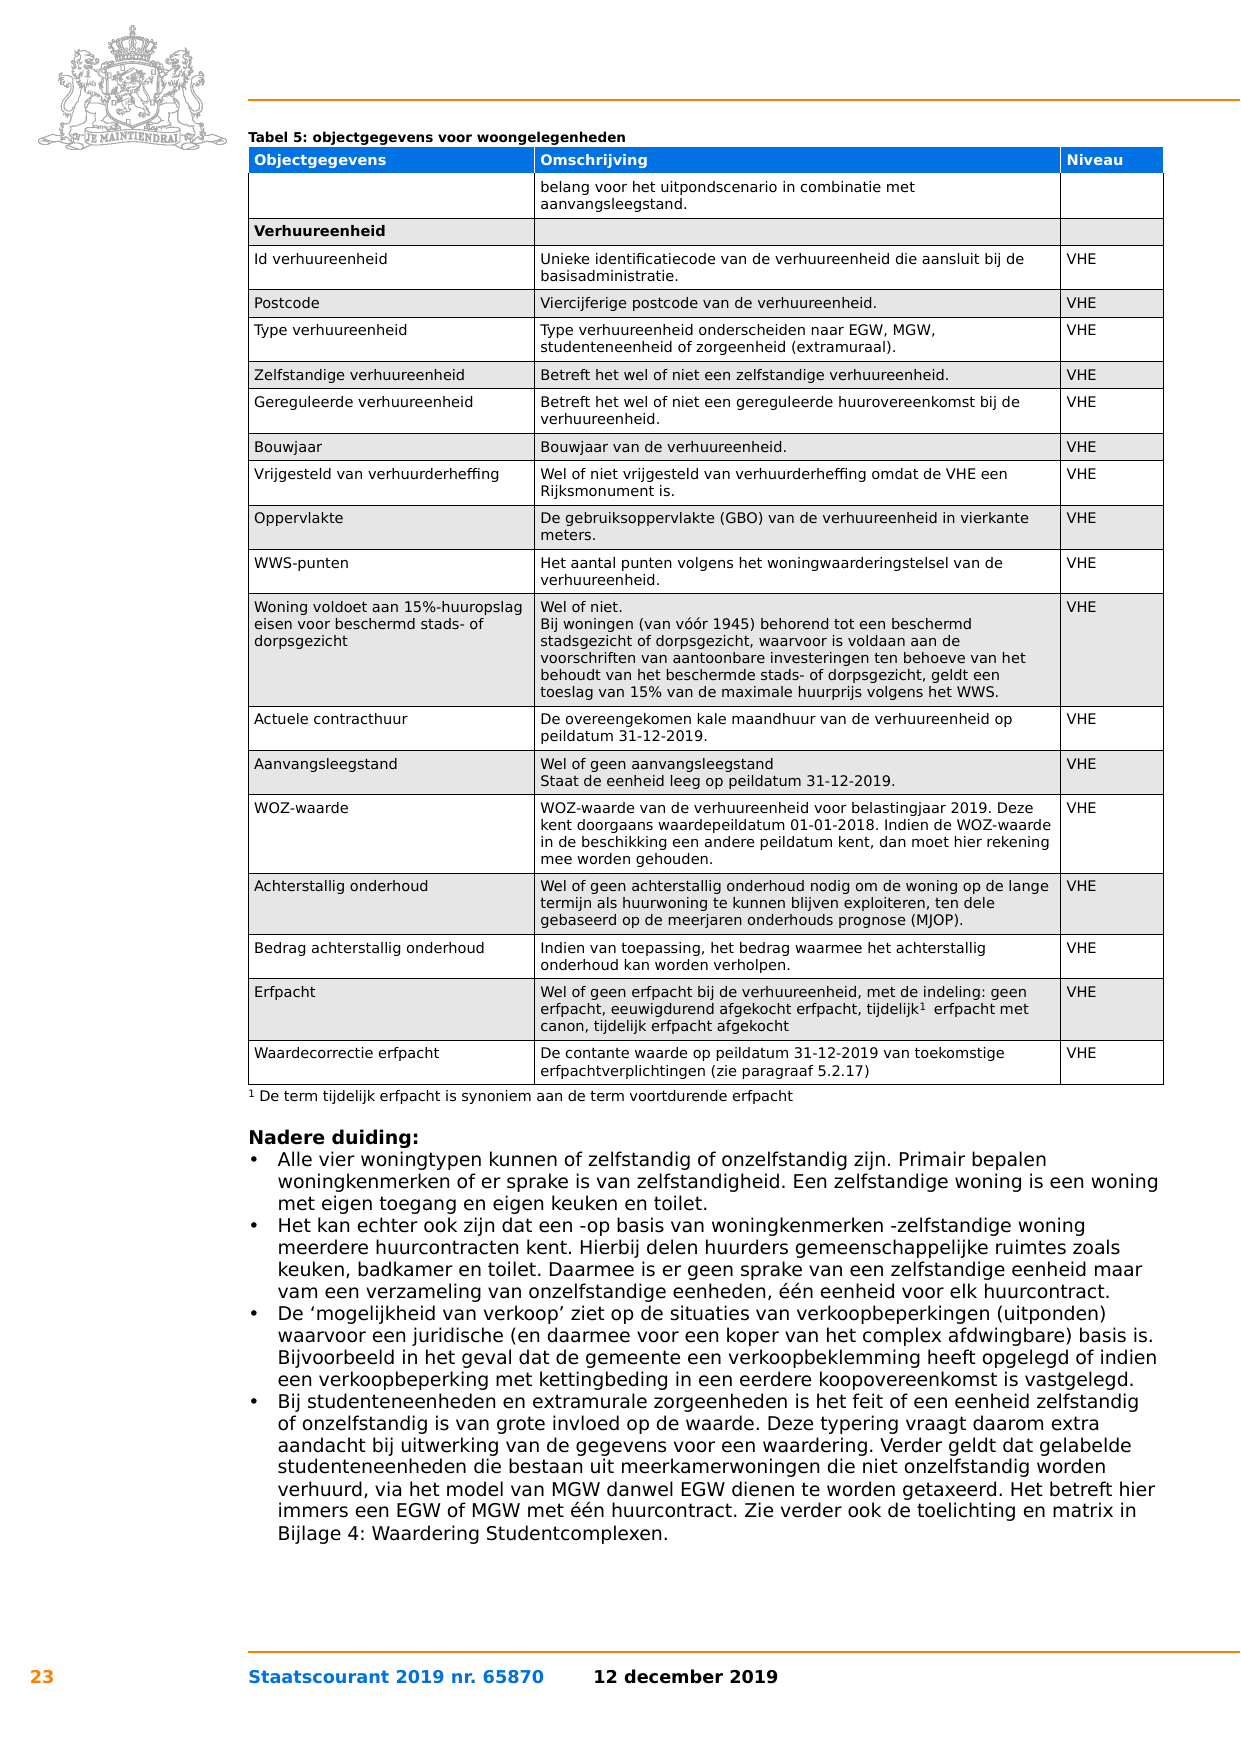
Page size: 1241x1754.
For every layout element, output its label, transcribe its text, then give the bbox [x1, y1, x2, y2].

table_cell Betreft het wel of niet een gereguleerde huurovereenkomst bij de verhuureenheid. [535, 389, 1060, 433]
table_cell VHE [1061, 979, 1163, 1040]
table_cell Unieke identificatiecode van de verhuureenheid die aansluit bij de basisadministratie. [535, 246, 1060, 289]
table_cell Erfpacht [249, 979, 534, 1040]
text • Alle vier woningtypen kunnen of zelfstandig of onzelfstandig zijn. Primair bepalen woningkenmerken of er sprake is van zelfstandigheid. Een zelfstandige woning is een woning met eigen toegang en eigen keuken en toilet. [248, 1149, 1163, 1215]
table_cell Wel of niet vrijgesteld van verhuurderheffing omdat de VHE een Rijksmonument is. [535, 461, 1060, 504]
table_cell VHE [1061, 318, 1163, 361]
table_cell VHE [1061, 874, 1163, 934]
table_cell VHE [1061, 594, 1163, 706]
table_cell VHE [1061, 935, 1163, 978]
table_cell Zelfstandige verhuureenheid [249, 362, 534, 388]
table_cell Bouwjaar [249, 434, 534, 460]
table_cell VHE [1061, 1041, 1163, 1084]
table_cell Actuele contracthuur [249, 707, 534, 750]
table_cell Aanvangsleegstand [249, 751, 534, 794]
table_cell Viercijferige postcode van de verhuureenheid. [535, 290, 1060, 317]
table_cell WOZ-waarde [249, 795, 534, 873]
text • Bij studenteneenheden en extramurale zorgeenheden is het feit of een eenheid zelfstandig of onzelfstandig is van grote invloed op de waarde. Deze typering vraagt daarom extra aandacht bij uitwerking van de gegevens voor een waardering. Verder geldt dat gelabelde studenteneenheden die bestaan uit meerkamerwoningen die niet onzelfstandig worden verhuurd, via het model van MGW danwel EGW dienen te worden getaxeerd. Het betreft hier immers een EGW of MGW met één huurcontract. Zie verder ook de toelichting en matrix in Bijlage 4: Waardering Studentcomplexen. [248, 1391, 1163, 1544]
table_cell Wel of niet. Bij woningen (van vóór 1945) behorend tot een beschermd stadsgezicht of dorpsgezicht, waarvoor is voldaan aan de voorschriften van aantoonbare investeringen ten behoeve van het behoudt van het beschermde stads- of dorpsgezicht, geldt een toeslag van 15% van de maximale huurprijs volgens het WWS. [535, 594, 1060, 706]
table_cell VHE [1061, 461, 1163, 504]
table_cell Bedrag achterstallig onderhoud [249, 935, 534, 978]
table_cell [1061, 174, 1163, 217]
table_cell Verhuureenheid [249, 219, 534, 245]
table_cell VHE [1061, 246, 1163, 289]
table_cell VHE [1061, 389, 1163, 433]
table_cell [535, 219, 1060, 245]
table_cell VHE [1061, 550, 1163, 593]
table_cell Bouwjaar van de verhuureenheid. [535, 434, 1060, 460]
table_cell Objectgegevens [249, 147, 534, 173]
table_cell VHE [1061, 795, 1163, 873]
table_cell VHE [1061, 707, 1163, 750]
table_cell [1061, 219, 1163, 245]
table_cell VHE [1061, 751, 1163, 794]
table_cell Type verhuureenheid onderscheiden naar EGW, MGW, studenteneenheid of zorgeenheid (extramuraal). [535, 318, 1060, 361]
table_cell Wel of geen achterstallig onderhoud nodig om de woning op de lange termijn als huurwoning te kunnen blijven exploiteren, ten dele gebaseerd op de meerjaren onderhouds prognose (MJOP). [535, 874, 1060, 934]
table_cell VHE [1061, 434, 1163, 460]
table_cell Postcode [249, 290, 534, 317]
table_cell belang voor het uitpondscenario in combinatie met aanvangsleegstand. [535, 174, 1060, 217]
table_cell Betreft het wel of niet een zelfstandige verhuureenheid. [535, 362, 1060, 388]
table_cell Niveau [1061, 147, 1163, 173]
picture [38, 25, 227, 150]
table_cell VHE [1061, 362, 1163, 388]
table_cell VHE [1061, 290, 1163, 317]
table_cell WWS-punten [249, 550, 534, 593]
table_cell De contante waarde op peildatum 31-12-2019 van toekomstige erfpachtverplichtingen (zie paragraaf 5.2.17) [535, 1041, 1060, 1084]
table_cell Wel of geen aanvangsleegstand Staat de eenheid leeg op peildatum 31-12-2019. [535, 751, 1060, 794]
table_cell Waardecorrectie erfpacht [249, 1041, 534, 1084]
table_cell Vrijgesteld van verhuurderheffing [249, 461, 534, 504]
table_cell Wel of geen erfpacht bij de verhuureenheid, met de indeling: geen erfpacht, eeuwigdurend afgekocht erfpacht, tijdelijk1 erfpacht met canon, tijdelijk erfpacht afgekocht [535, 979, 1060, 1040]
text • Het kan echter ook zijn dat een -op basis van woningkenmerken -zelfstandige woning meerdere huurcontracten kent. Hierbij delen huurders gemeenschappelijke ruimtes zoals keuken, badkamer en toilet. Daarmee is er geen sprake van een zelfstandige eenheid maar vam een verzameling van onzelfstandige eenheden, één eenheid voor elk huurcontract. [248, 1215, 1163, 1303]
table_cell De gebruiksoppervlakte (GBO) van de verhuureenheid in vierkante meters. [535, 506, 1060, 549]
table_cell De overeengekomen kale maandhuur van de verhuureenheid op peildatum 31-12-2019. [535, 707, 1060, 750]
table_cell Oppervlakte [249, 506, 534, 549]
table_cell Id verhuureenheid [249, 246, 534, 289]
table_cell [249, 174, 534, 217]
table_cell Omschrijving [535, 147, 1060, 173]
table_cell Achterstallig onderhoud [249, 874, 534, 934]
table_cell Het aantal punten volgens het woningwaarderingstelsel van de verhuureenheid. [535, 550, 1060, 593]
table_cell 1 De term tijdelijk erfpacht is synoniem aan de term voortdurende erfpacht [248, 1085, 1163, 1105]
text Nadere duiding: [248, 1127, 1163, 1149]
table_cell Type verhuureenheid [249, 318, 534, 361]
table_cell VHE [1061, 506, 1163, 549]
table_cell Indien van toepassing, het bedrag waarmee het achterstallig onderhoud kan worden verholpen. [535, 935, 1060, 978]
table_header Tabel 5: objectgegevens voor woongelegenheden [248, 130, 1163, 146]
table_cell Gereguleerde verhuureenheid [249, 389, 534, 433]
table_cell Woning voldoet aan 15%-huuropslag eisen voor beschermd stads- of dorpsgezicht [249, 594, 534, 706]
table_cell WOZ-waarde van de verhuureenheid voor belastingjaar 2019. Deze kent doorgaans waardepeildatum 01-01-2018. Indien de WOZ-waarde in de beschikking een andere peildatum kent, dan moet hier rekening mee worden gehouden. [535, 795, 1060, 873]
text • De ‘mogelijkheid van verkoop’ ziet op de situaties van verkoopbeperkingen (uitponden) waarvoor een juridische (en daarmee voor een koper van het complex afdwingbare) basis is. Bijvoorbeeld in het geval dat de gemeente een verkoopbeklemming heeft opgelegd of indien een verkoopbeperking met kettingbeding in een eerdere koopovereenkomst is vastgelegd. [248, 1303, 1163, 1391]
